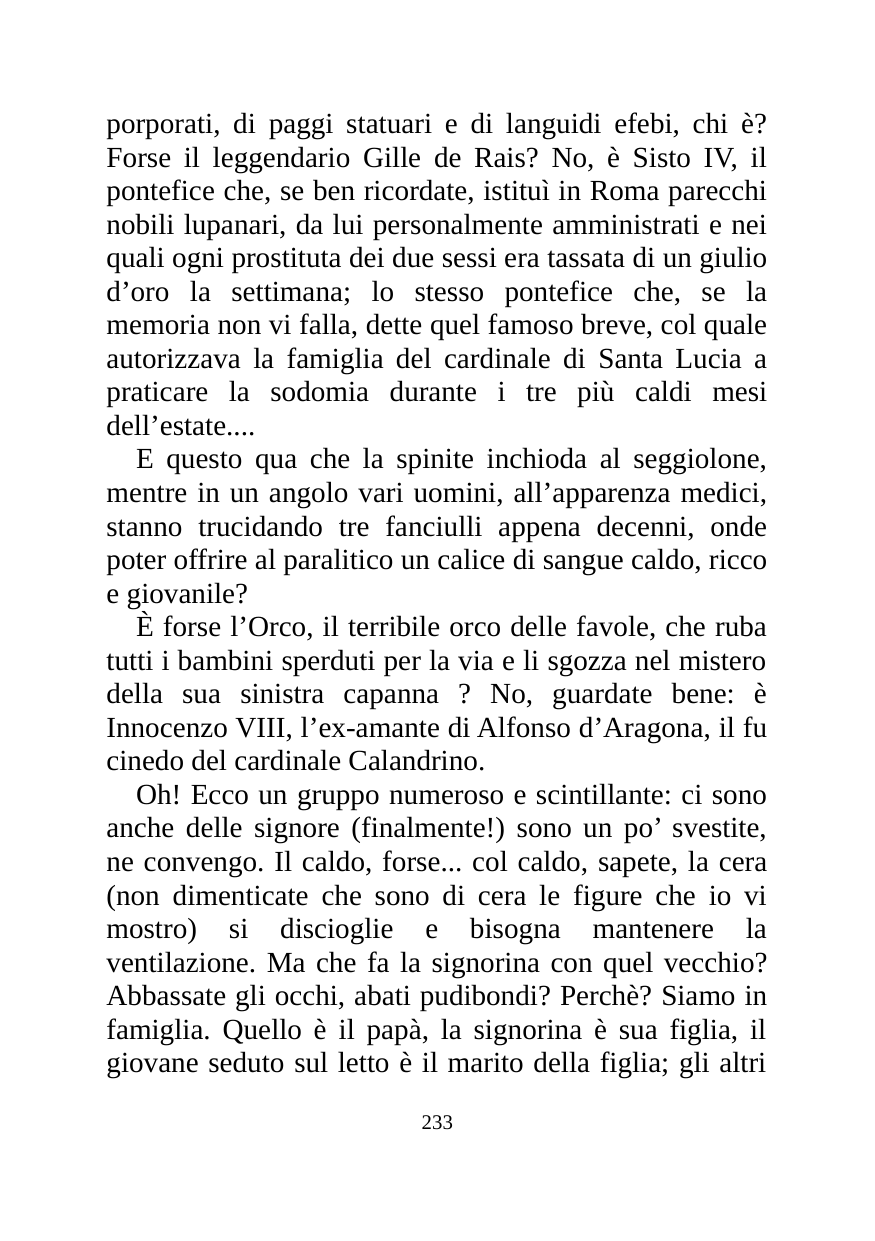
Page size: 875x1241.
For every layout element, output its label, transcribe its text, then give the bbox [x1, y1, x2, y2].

text E questo qua che la spinite inchioda al seggiolone, mentre in un angolo vari uomini, all’apparenza medici, stanno trucidando tre fanciulli appena decenni, onde poter offrire al paralitico un calice di sangue caldo, ricco e giovanile? [106, 442, 768, 609]
text È forse l’Orco, il terribile orco delle favole, che ruba tutti i bambini sperduti per la via e li sgozza nel mistero della sua sinistra capanna ? No, guardate bene: è Innocenzo VIII, l’ex-amante di Alfonso d’Aragona, il fu cinedo del cardinale Calandrino. [106, 609, 768, 777]
text Oh! Ecco un gruppo numeroso e scintillante: ci sono anche delle signore (finalmente!) sono un po’ svestite, ne convengo. Il caldo, forse... col caldo, sapete, la cera (non dimenticate che sono di cera le figure che io vi mostro) si discioglie e bisogna mantenere la ventilazione. Ma che fa la signorina con quel vecchio? Abbassate gli occhi, abati pudibondi? Perchè? Siamo in famiglia. Quello è il papà, la signorina è sua figlia, il giovane seduto sul letto è il marito della figlia; gli altri [106, 777, 768, 1079]
text porporati, di paggi statuari e di languidi efebi, chi è? Forse il leggendario Gille de Rais? No, è Sisto IV, il pontefice che, se ben ricordate, istituì in Roma parecchi nobili lupanari, da lui personalmente amministrati e nei quali ogni prostituta dei due sessi era tassata di un giulio d’oro la settimana; lo stesso pontefice che, se la memoria non vi falla, dette quel famoso breve, col quale autorizzava la famiglia del cardinale di Santa Lucia a praticare la sodomia durante i tre più caldi mesi dell’estate.... [106, 106, 768, 442]
